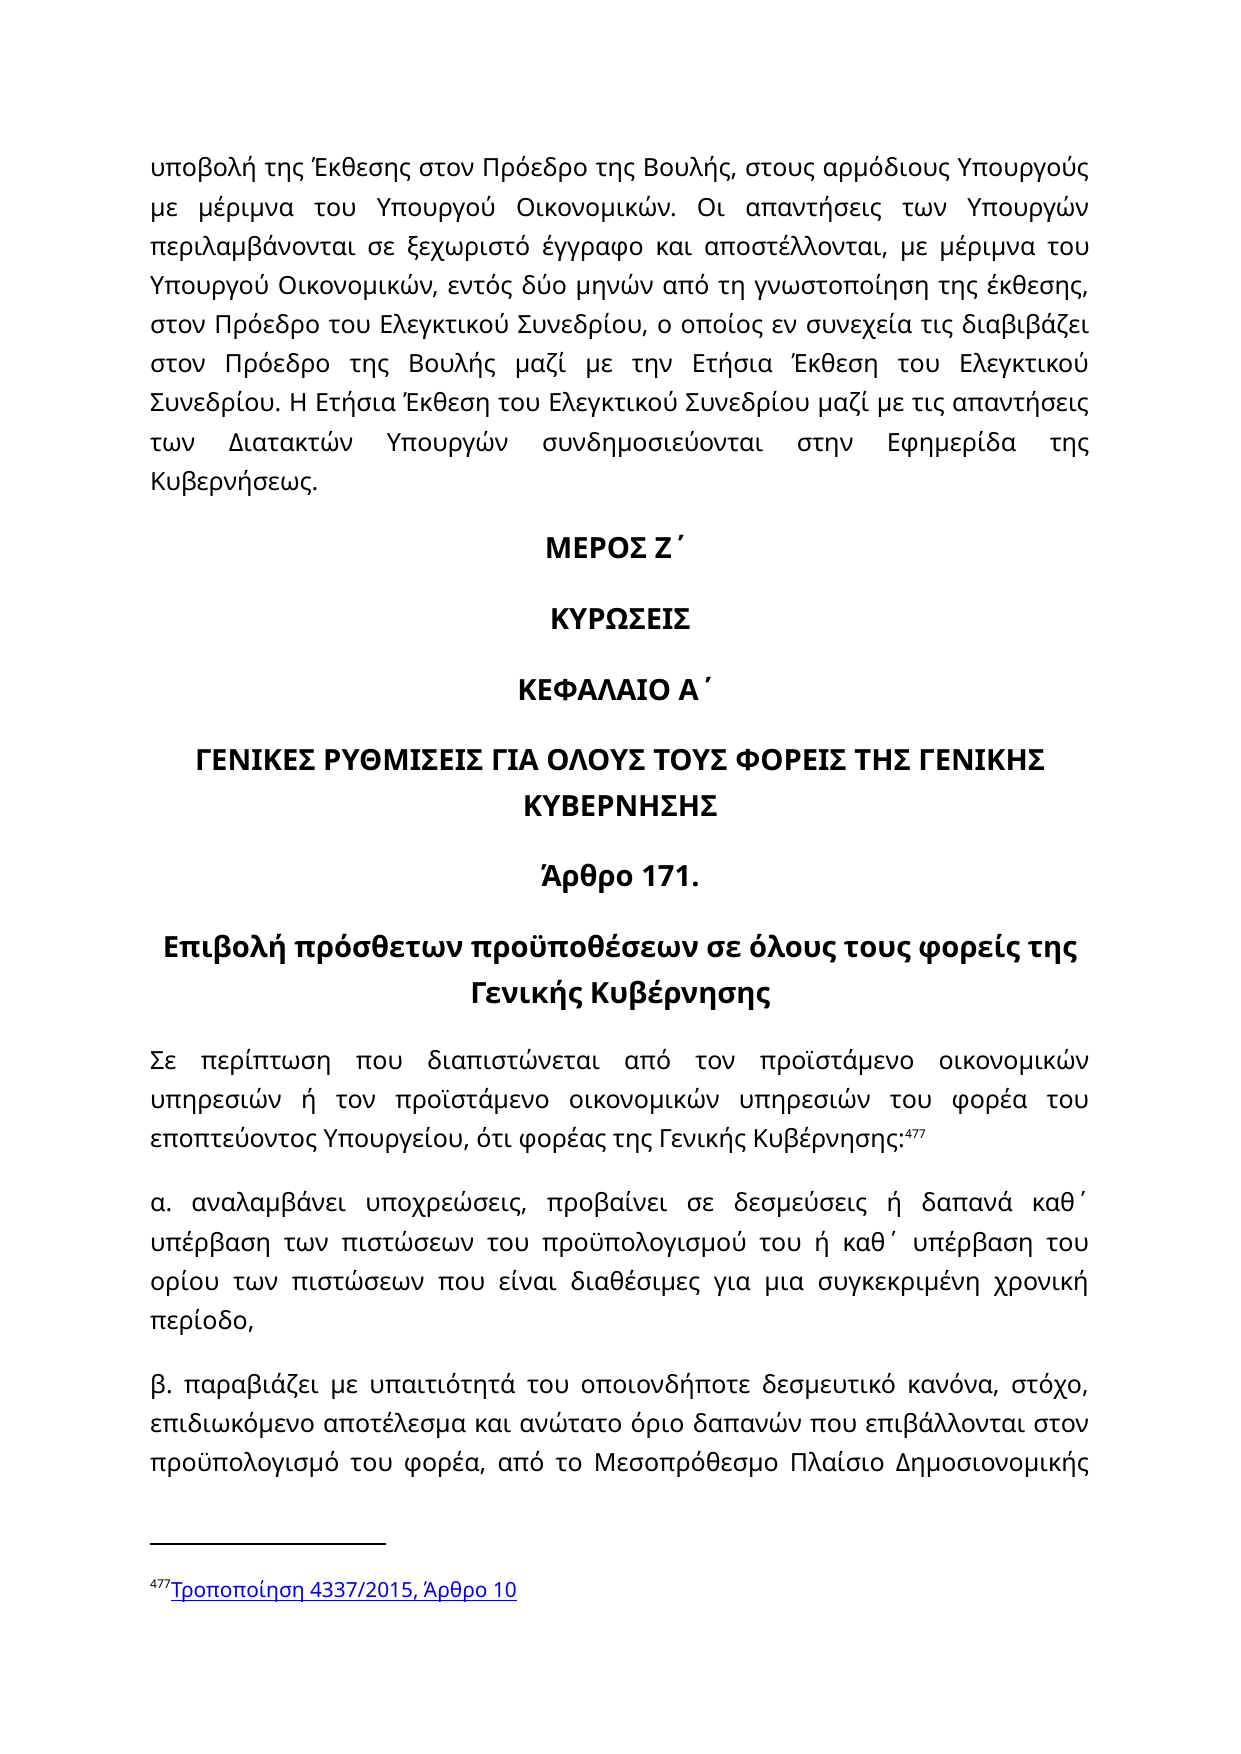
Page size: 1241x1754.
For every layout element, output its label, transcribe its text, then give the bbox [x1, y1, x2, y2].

subtitle Άρθρο 171. [150, 856, 1090, 895]
text α. αναλαμβάνει υποχρεώσεις, προβαίνει σε δεσμεύσεις ή δαπανά καθ΄ υπέρβαση των πιστώσεων του προϋπολογισμού του ή καθ΄ υπέρβαση του ορίου των πιστώσεων που είναι διαθέσιμες για μια συγκεκριμένη χρονική περίοδο, [150, 1185, 1090, 1337]
subtitle ΚΥΡΩΣΕΙΣ [150, 598, 1090, 638]
subtitle Επιβολή πρόσθετων προϋποθέσεων σε όλους τους φορείς της Γενικής Κυβέρνησης [150, 926, 1090, 1012]
subtitle ΚΕΦΑΛΑΙΟ Α΄ [150, 669, 1090, 708]
subtitle ΜΕΡΟΣ Ζ΄ [150, 527, 1090, 567]
text υποβολή της Έκθεσης στον Πρόεδρο της Βουλής, στους αρμόδιους Υπουργούς με μέριμνα του Υπουργού Οικονομικών. Οι απαντήσεις των Υπουργών περιλαμβάνονται σε ξεχωριστό έγγραφο και αποστέλλονται, με μέριμνα του Υπουργού Οικονομικών, εντός δύο μηνών από τη γνωστοποίηση της έκθεσης, στον Πρόεδρο του Ελεγκτικού Συνεδρίου, ο οποίος εν συνεχεία τις διαβιβάζει στον Πρόεδρο της Βουλής μαζί με την Ετήσια Έκθεση του Ελεγκτικού Συνεδρίου. Η Ετήσια Έκθεση του Ελεγκτικού Συνεδρίου μαζί με τις απαντήσεις των Διατακτών Υπουργών συνδημοσιεύονται στην Εφημερίδα της Κυβερνήσεως. [150, 150, 1090, 497]
text Σε περίπτωση που διαπιστώνεται από τον προϊστάμενο οικονομικών υπηρεσιών ή τον προϊστάμενο οικονομικών υπηρεσιών του φορέα του εποπτεύοντος Υπουργείου, ότι φορέας της Γενικής Κυβέρνησης: [150, 1042, 1090, 1155]
subtitle ΓΕΝΙΚΕΣ ΡΥΘΜΙΣΕΙΣ ΓΙΑ ΟΛΟΥΣ ΤΟΥΣ ΦΟΡΕΙΣ ΤΗΣ ΓΕΝΙΚΗΣ ΚΥΒΕΡΝΗΣΗΣ [150, 739, 1090, 825]
text β. παραβιάζει με υπαιτιότητά του οποιονδήποτε δεσμευτικό κανόνα, στόχο, επιδιωκόμενο αποτέλεσμα και ανώτατο όριο δαπανών που επιβάλλονται στον προϋπολογισμό του φορέα, από το Μεσοπρόθεσμο Πλαίσιο Δημοσιονομικής [150, 1367, 1090, 1479]
text Τροποποίηση 4337/2015, Άρθρο 10 [150, 1576, 1090, 1604]
